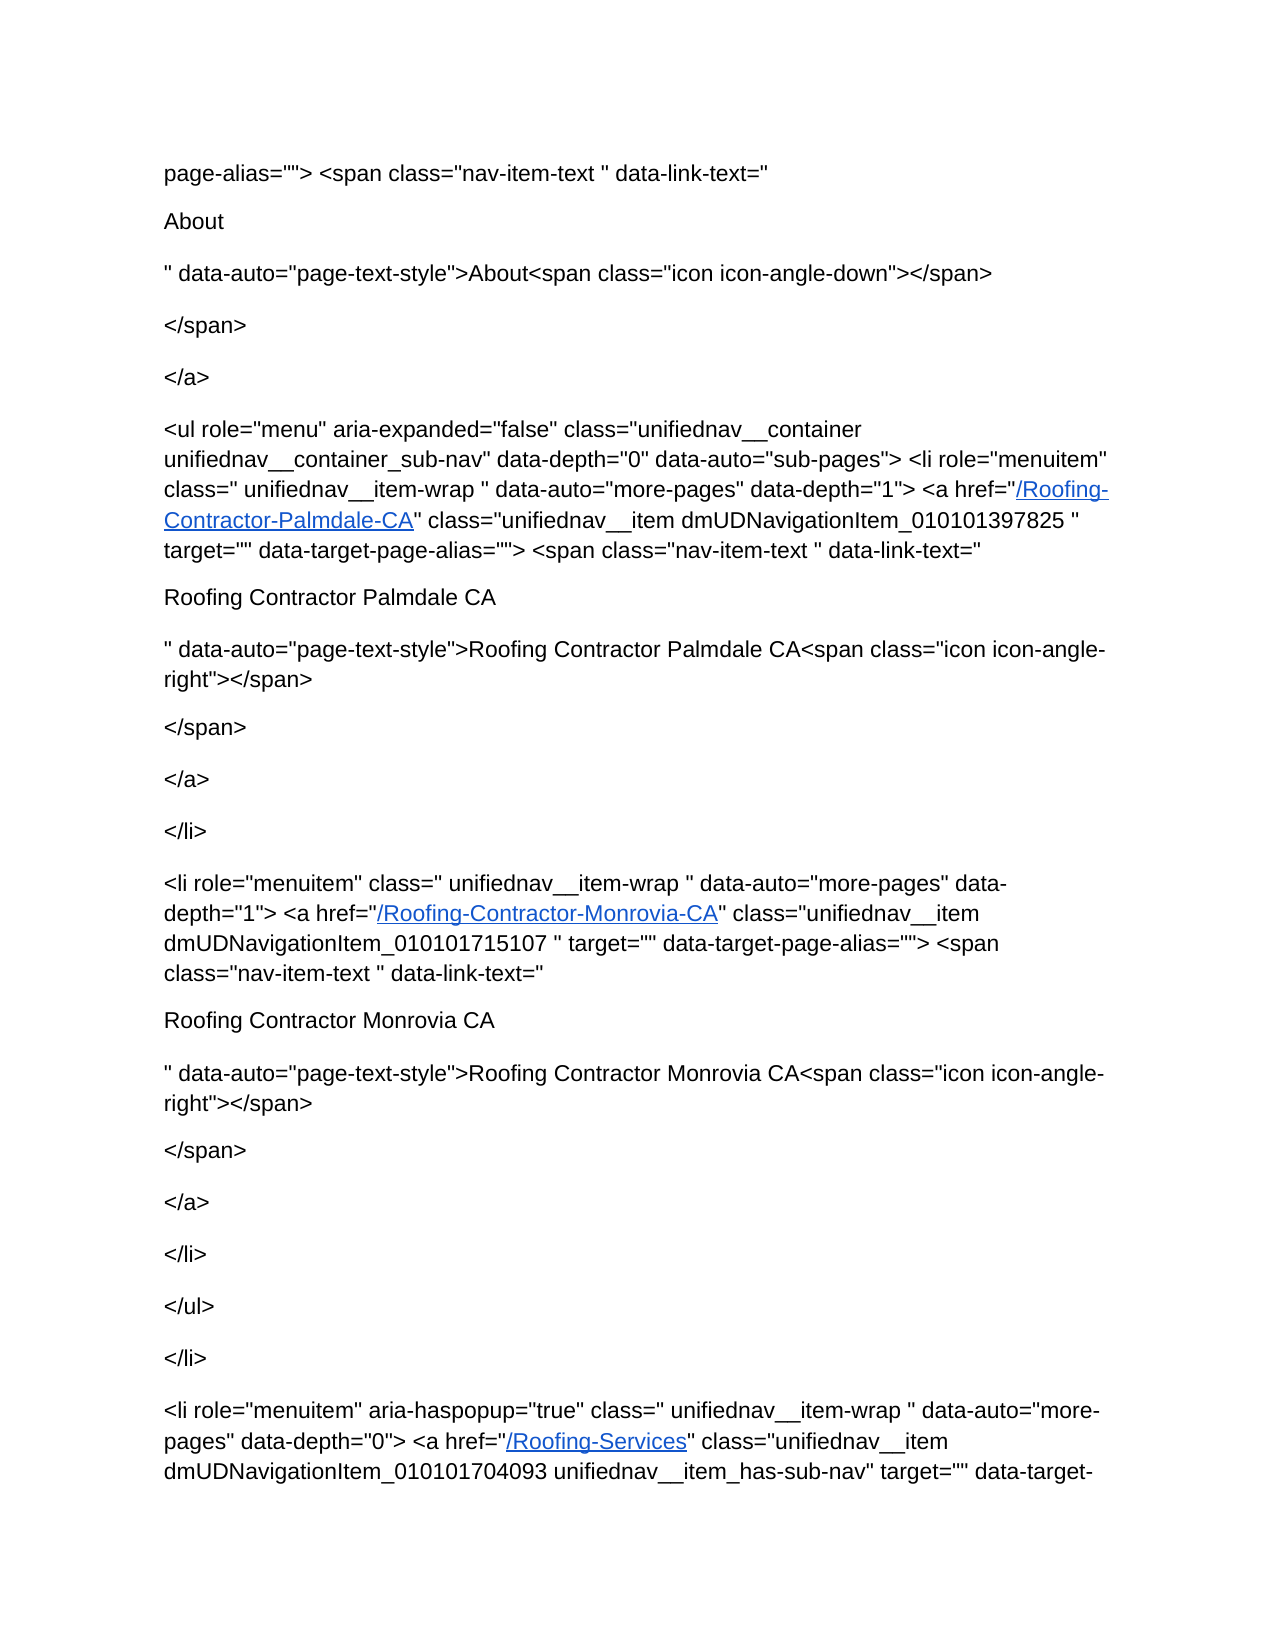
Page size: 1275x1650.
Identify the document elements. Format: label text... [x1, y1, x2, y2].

table_cell <li role="menuitem" aria-haspopup="true" class=" unifiednav__item-wrap " data-auto="more-pages" data-depth="0"> <a href="/Roofing-Services" class="unifiednav__item dmUDNavigationItem_010101704093 unifiednav__item_has-sub-nav" target="" data-target- [153, 1387, 1125, 1494]
table_cell " data-auto="page-text-style">Roofing Contractor Monrovia CA<span class="icon icon-angle-right"></span> [153, 1049, 1125, 1127]
table_cell </ul> [153, 1283, 1125, 1335]
table_cell </li> [153, 807, 1125, 859]
table_cell </span> [153, 301, 1125, 353]
table_cell " data-auto="page-text-style">Roofing Contractor Palmdale CA<span class="icon icon-angle-right"></span> [153, 626, 1125, 703]
table_cell </li> [153, 1335, 1125, 1387]
table_cell </a> [153, 1179, 1125, 1231]
table_cell " data-auto="page-text-style">About<span class="icon icon-angle-down"></span> [153, 249, 1125, 301]
table_cell </a> [153, 755, 1125, 807]
table_cell <ul role="menu" aria-expanded="false" class="unifiednav__container unifiednav__container_sub-nav" data-depth="0" data-auto="sub-pages"> <li role="menuitem" class=" unifiednav__item-wrap " data-auto="more-pages" data-depth="1"> <a href="/Roofing-Contractor-Palmdale-CA" class="unifiednav__item dmUDNavigationItem_010101397825 " target="" data-target-page-alias=""> <span class="nav-item-text " data-link-text=" [153, 406, 1125, 573]
table_cell About [153, 197, 1125, 249]
table_cell </a> [153, 354, 1125, 406]
table_cell <li role="menuitem" class=" unifiednav__item-wrap " data-auto="more-pages" data-depth="1"> <a href="/Roofing-Contractor-Monrovia-CA" class="unifiednav__item dmUDNavigationItem_010101715107 " target="" data-target-page-alias=""> <span class="nav-item-text " data-link-text=" [153, 859, 1125, 997]
table_cell </span> [153, 1127, 1125, 1179]
table_cell </span> [153, 703, 1125, 755]
table_cell </li> [153, 1231, 1125, 1283]
table_cell Roofing Contractor Palmdale CA [153, 574, 1125, 626]
table_cell Roofing Contractor Monrovia CA [153, 997, 1125, 1049]
table_cell page-alias=""> <span class="nav-item-text " data-link-text=" [153, 150, 1125, 197]
